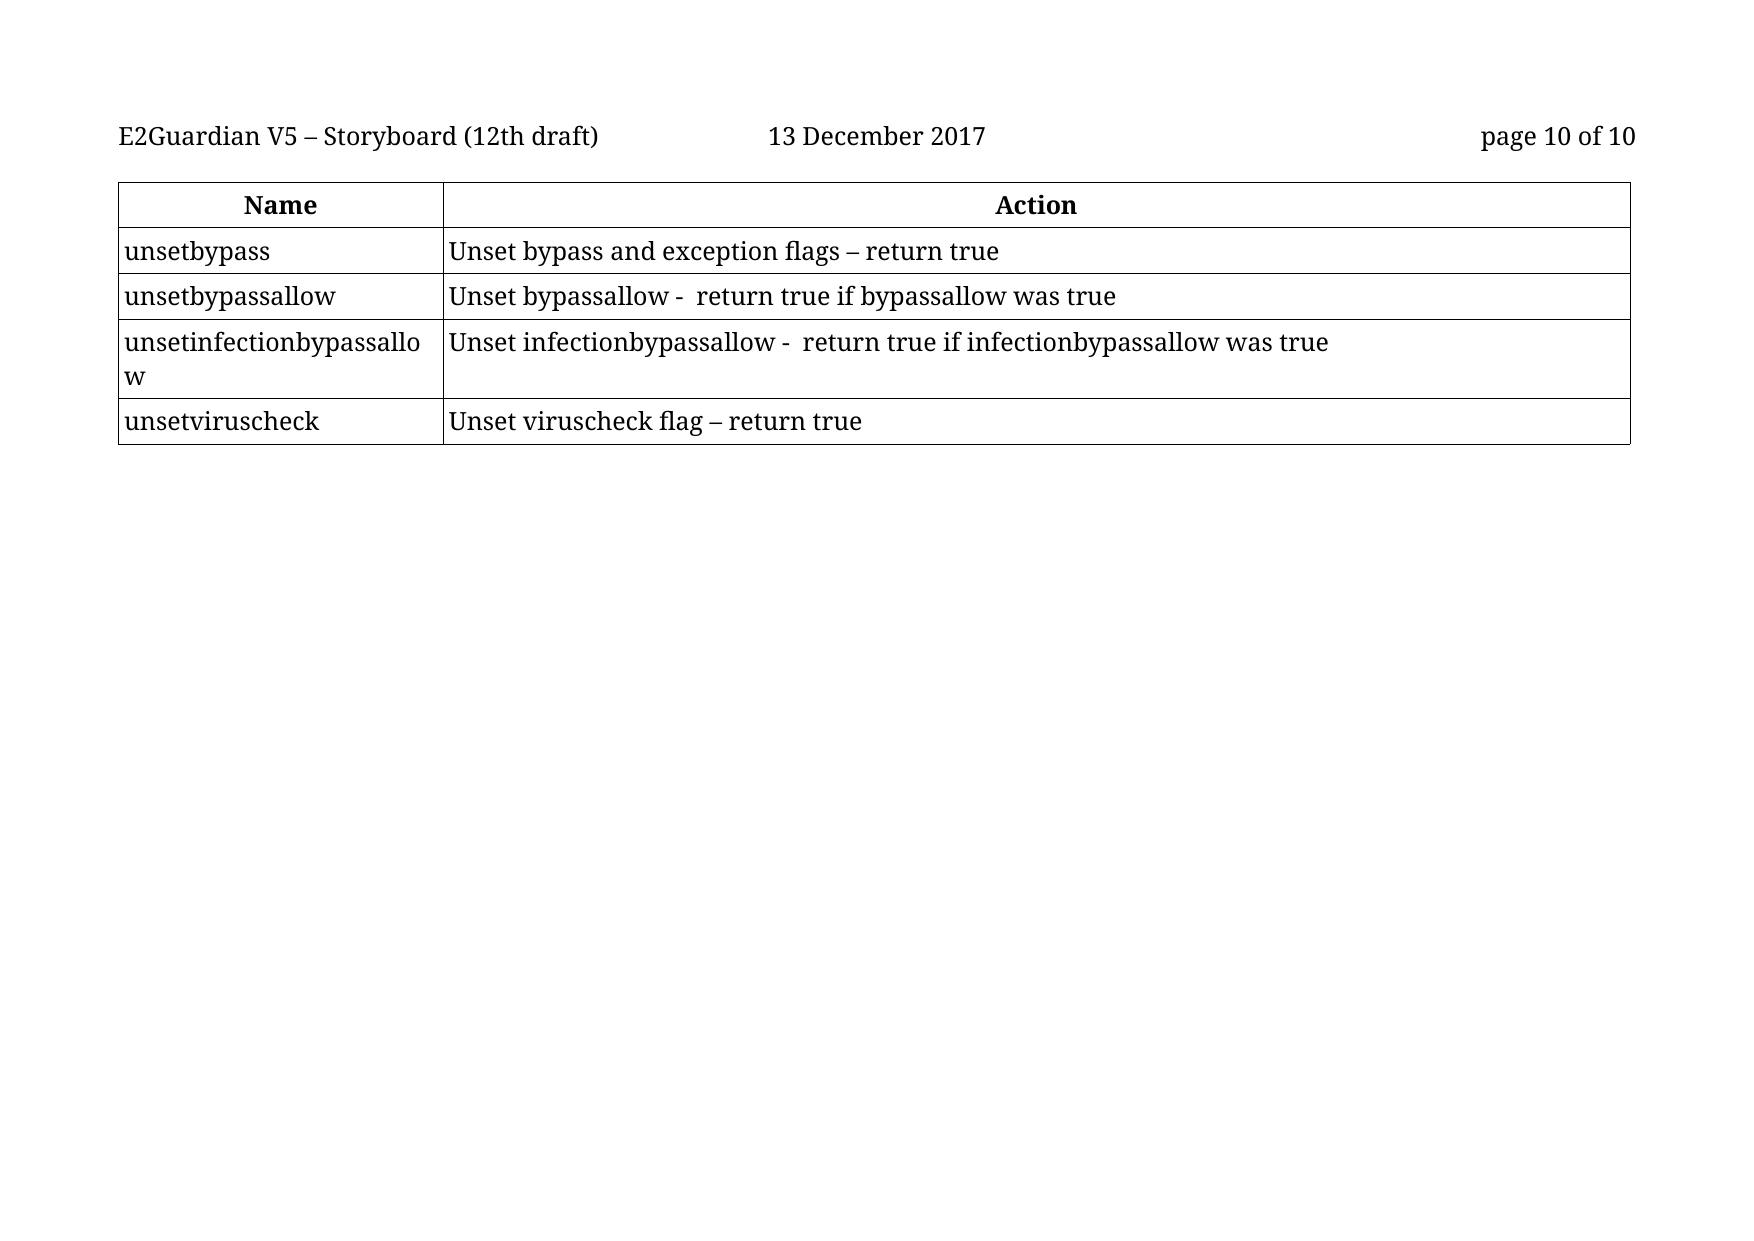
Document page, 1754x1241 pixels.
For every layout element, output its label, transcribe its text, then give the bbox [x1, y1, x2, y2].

table_cell Unset infectionbypassallow - return true if infectionbypassallow was true [444, 320, 1630, 398]
table_cell unsetviruscheck [119, 399, 443, 444]
table_cell Unset bypassallow - return true if bypassallow was true [444, 274, 1630, 318]
table_header Name [119, 183, 443, 227]
table_cell Unset bypass and exception flags – return true [444, 228, 1630, 273]
table_cell unsetinfectionbypassallow [119, 320, 443, 398]
table_header Action [444, 183, 1630, 227]
table_cell unsetbypassallow [119, 274, 443, 318]
table_cell Unset viruscheck flag – return true [444, 399, 1630, 444]
table_cell unsetbypass [119, 228, 443, 273]
